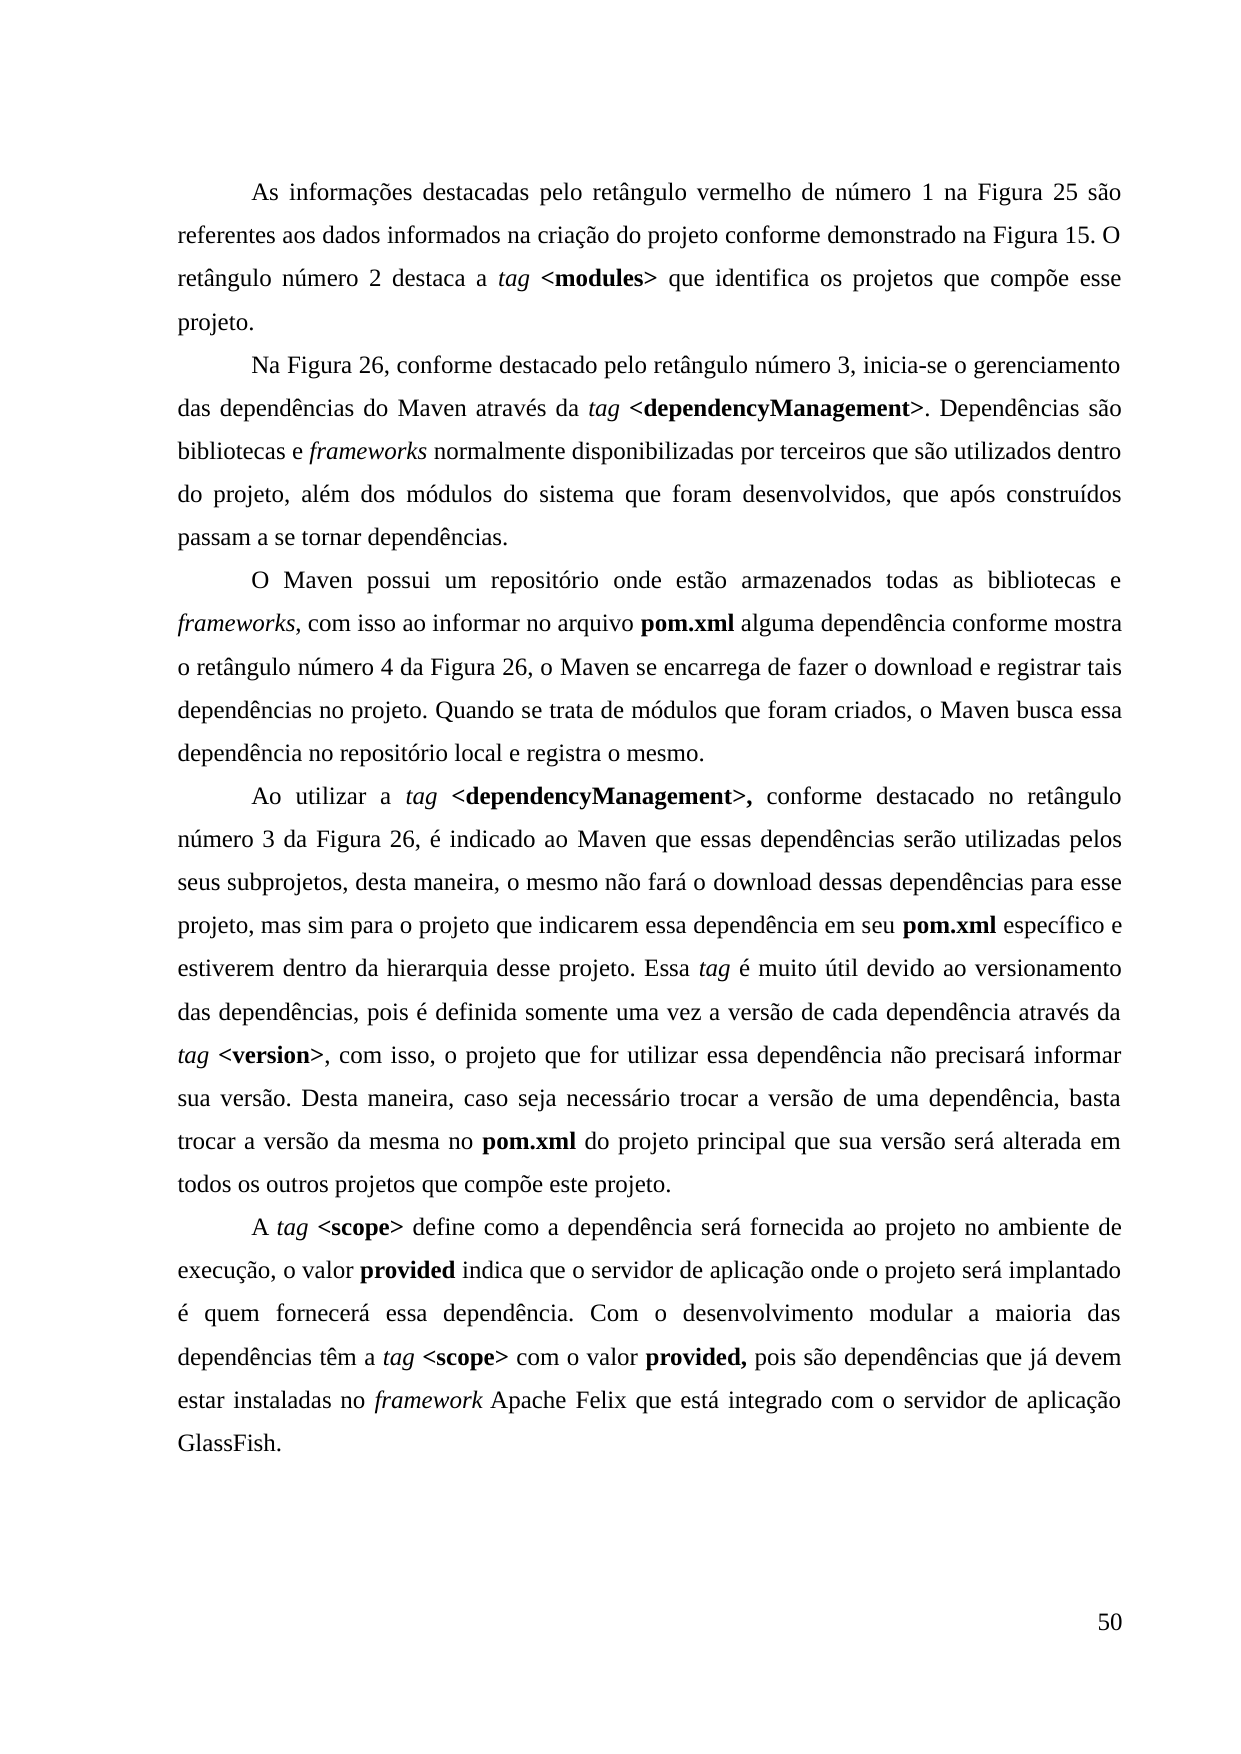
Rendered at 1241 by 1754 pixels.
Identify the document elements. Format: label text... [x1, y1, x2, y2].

text O Maven possui um repositório onde estão armazenados todas as bibliotecas e frameworks, com isso ao informar no arquivo pom.xml alguma dependência conforme mostra o retângulo número 4 da Figura 26, o Maven se encarrega de fazer o download e registrar tais dependências no projeto. Quando se trata de módulos que foram criados, o Maven busca essa dependência no repositório local e registra o mesmo. [177, 565, 1122, 767]
text As informações destacadas pelo retângulo vermelho de número 1 na Figura 25 são referentes aos dados informados na criação do projeto conforme demonstrado na Figura 15. O retângulo número 2 destaca a tag <modules> que identifica os projetos que compõe esse projeto. [177, 177, 1122, 335]
text Ao utilizar a tag <dependencyManagement>, conforme destacado no retângulo número 3 da Figura 26, é indicado ao Maven que essas dependências serão utilizadas pelos seus subprojetos, desta maneira, o mesmo não fará o download dessas dependências para esse projeto, mas sim para o projeto que indicarem essa dependência em seu pom.xml específico e estiverem dentro da hierarquia desse projeto. Essa tag é muito útil devido ao versionamento das dependências, pois é definida somente uma vez a versão de cada dependência através da tag <version>, com isso, o projeto que for utilizar essa dependência não precisará informar sua versão. Desta maneira, caso seja necessário trocar a versão de uma dependência, basta trocar a versão da mesma no pom.xml do projeto principal que sua versão será alterada em todos os outros projetos que compõe este projeto. [177, 781, 1122, 1198]
text Na Figura 26, conforme destacado pelo retângulo número 3, inicia-se o gerenciamento das dependências do Maven através da tag <dependencyManagement>. Dependências são bibliotecas e frameworks normalmente disponibilizadas por terceiros que são utilizados dentro do projeto, além dos módulos do sistema que foram desenvolvidos, que após construídos passam a se tornar dependências. [177, 350, 1122, 551]
text A tag <scope> define como a dependência será fornecida ao projeto no ambiente de execução, o valor provided indica que o servidor de aplicação onde o projeto será implantado é quem fornecerá essa dependência. Com o desenvolvimento modular a maioria das dependências têm a tag <scope> com o valor provided, pois são dependências que já devem estar instaladas no framework Apache Felix que está integrado com o servidor de aplicação GlassFish. [177, 1212, 1122, 1457]
